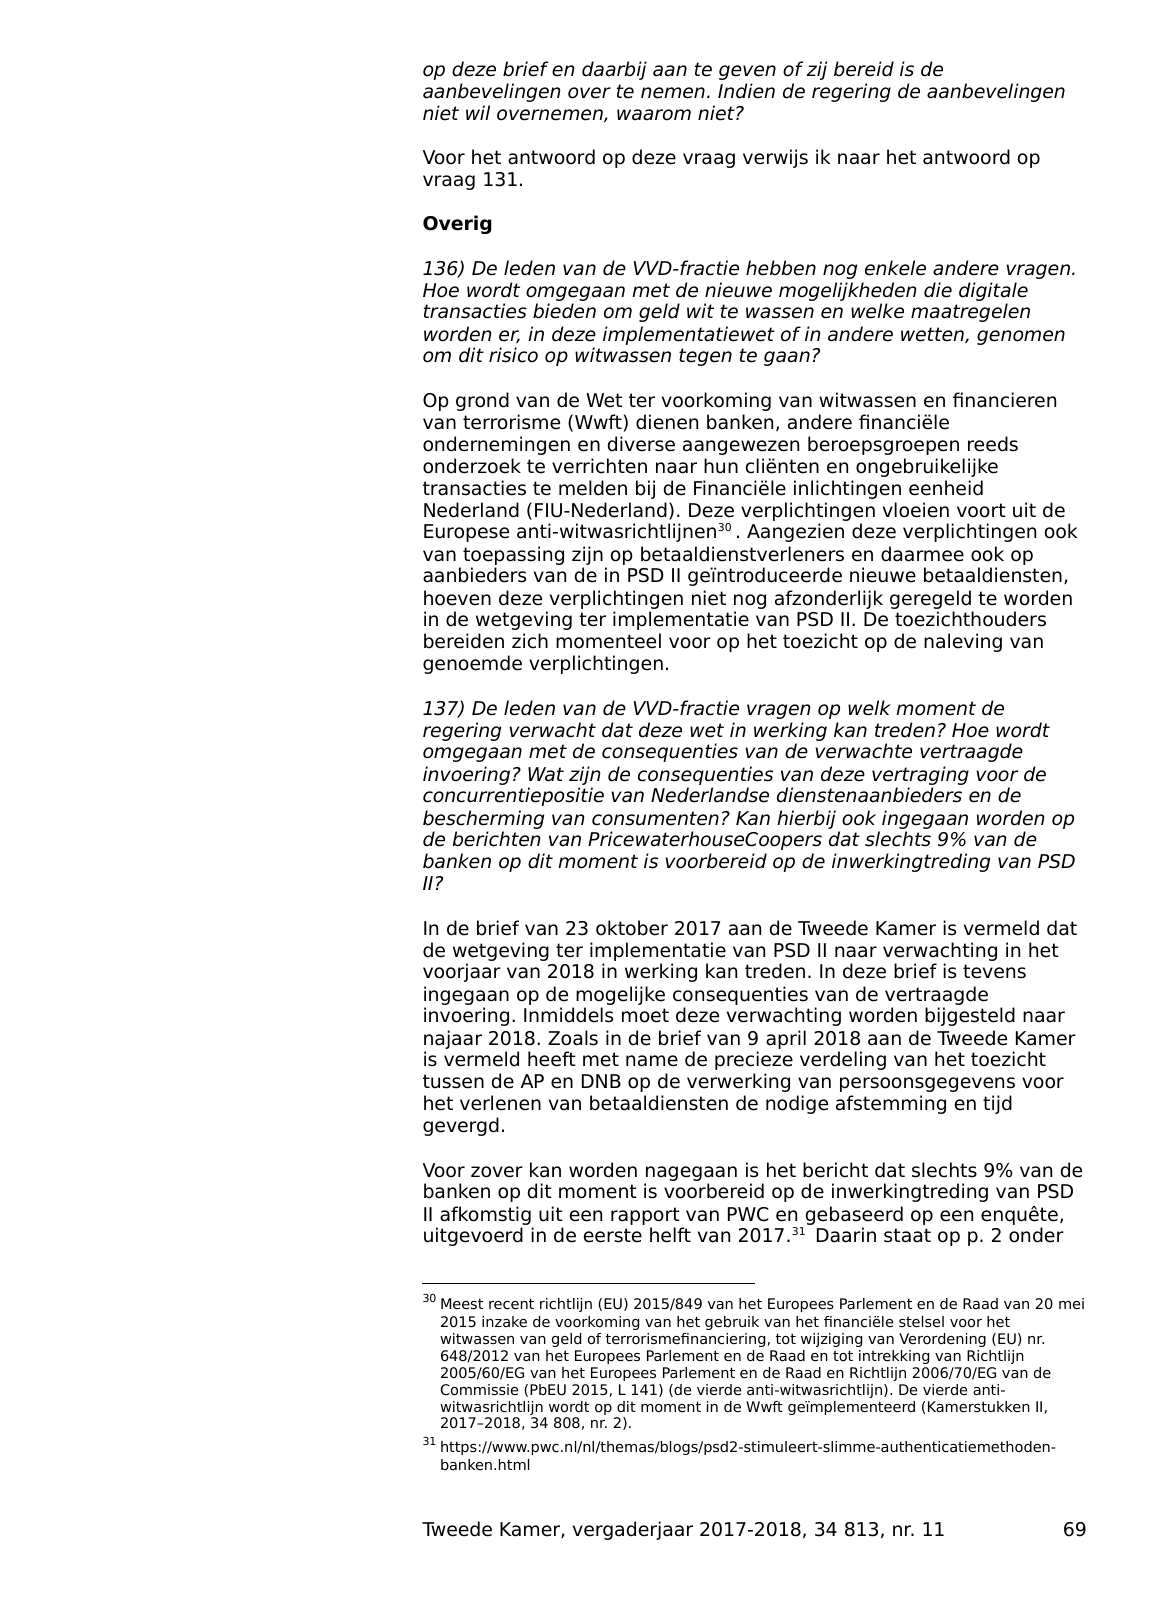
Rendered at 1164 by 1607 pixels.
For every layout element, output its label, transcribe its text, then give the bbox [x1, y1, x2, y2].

text https://www.pwc.nl/nl/themas/blogs/psd2-stimuleert-slimme-authenticatiemethoden-banken.html [422, 1435, 1087, 1474]
text Meest recent richtlijn (EU) 2015/849 van het Europees Parlement en de Raad van 20 mei 2015 inzake de voorkoming van het gebruik van het financiële stelsel voor het witwassen van geld of terrorismefinanciering, tot wijziging van Verordening (EU) nr. 648/2012 van het Europees Parlement en de Raad en tot intrekking van Richtlijn 2005/60/EG van het Europees Parlement en de Raad en Richtlijn 2006/70/EG van de Commissie (PbEU 2015, L 141) (de vierde anti-witwasrichtlijn). De vierde anti-witwasrichtlijn wordt op dit moment in de Wwft geïmplementeerd (Kamerstukken II, 2017–2018, 34 808, nr. 2). [422, 1292, 1087, 1432]
text In de brief van 23 oktober 2017 aan de Tweede Kamer is vermeld dat de wetgeving ter implementatie van PSD II naar verwachting in het voorjaar van 2018 in werking kan treden. In deze brief is tevens ingegaan op de mogelijke consequenties van de vertraagde invoering. Inmiddels moet deze verwachting worden bijgesteld naar najaar 2018. Zoals in de brief van 9 april 2018 aan de Tweede Kamer is vermeld heeft met name de precieze verdeling van het toezicht tussen de AP en DNB op de verwerking van persoonsgegevens voor het verlenen van betaaldiensten de nodige afstemming en tijd gevergd. [422, 917, 1087, 1137]
text 136) De leden van de VVD-fractie hebben nog enkele andere vragen. Hoe wordt omgegaan met de nieuwe mogelijkheden die digitale transacties bieden om geld wit te wassen en welke maatregelen worden er, in deze implementatiewet of in andere wetten, genomen om dit risico op witwassen tegen te gaan? [422, 257, 1087, 367]
subtitle Overig [422, 213, 1087, 235]
text op deze brief en daarbij aan te geven of zij bereid is de aanbevelingen over te nemen. Indien de regering de aanbevelingen niet wil overnemen, waarom niet? [422, 59, 1087, 125]
text Voor het antwoord op deze vraag verwijs ik naar het antwoord op vraag 131. [422, 147, 1087, 191]
text 137) De leden van de VVD-fractie vragen op welk moment de regering verwacht dat deze wet in werking kan treden? Hoe wordt omgegaan met de consequenties van de verwachte vertraagde invoering? Wat zijn de consequenties van deze vertraging voor de concurrentiepositie van Nederlandse dienstenaanbieders en de bescherming van consumenten? Kan hierbij ook ingegaan worden op de berichten van PricewaterhouseCoopers dat slechts 9% van de banken op dit moment is voorbereid op de inwerkingtreding van PSD II? [422, 697, 1087, 895]
text Voor zover kan worden nagegaan is het bericht dat slechts 9% van de banken op dit moment is voorbereid op de inwerkingtreding van PSD II afkomstig uit een rapport van PWC en gebaseerd op een enquête, uitgevoerd in de eerste helft van 2017. Daarin staat op p. 2 onder [422, 1159, 1087, 1247]
text Op grond van de Wet ter voorkoming van witwassen en financieren van terrorisme (Wwft) dienen banken, andere financiële ondernemingen en diverse aangewezen beroepsgroepen reeds onderzoek te verrichten naar hun cliënten en ongebruikelijke transacties te melden bij de Financiële inlichtingen eenheid Nederland (FIU-Nederland). Deze verplichtingen vloeien voort uit de Europese anti-witwasrichtlijnen. Aangezien deze verplichtingen ook van toepassing zijn op betaaldienstverleners en daarmee ook op aanbieders van de in PSD II geïntroduceerde nieuwe betaaldiensten, hoeven deze verplichtingen niet nog afzonderlijk geregeld te worden in de wetgeving ter implementatie van PSD II. De toezichthouders bereiden zich momenteel voor op het toezicht op de naleving van genoemde verplichtingen. [422, 389, 1087, 675]
